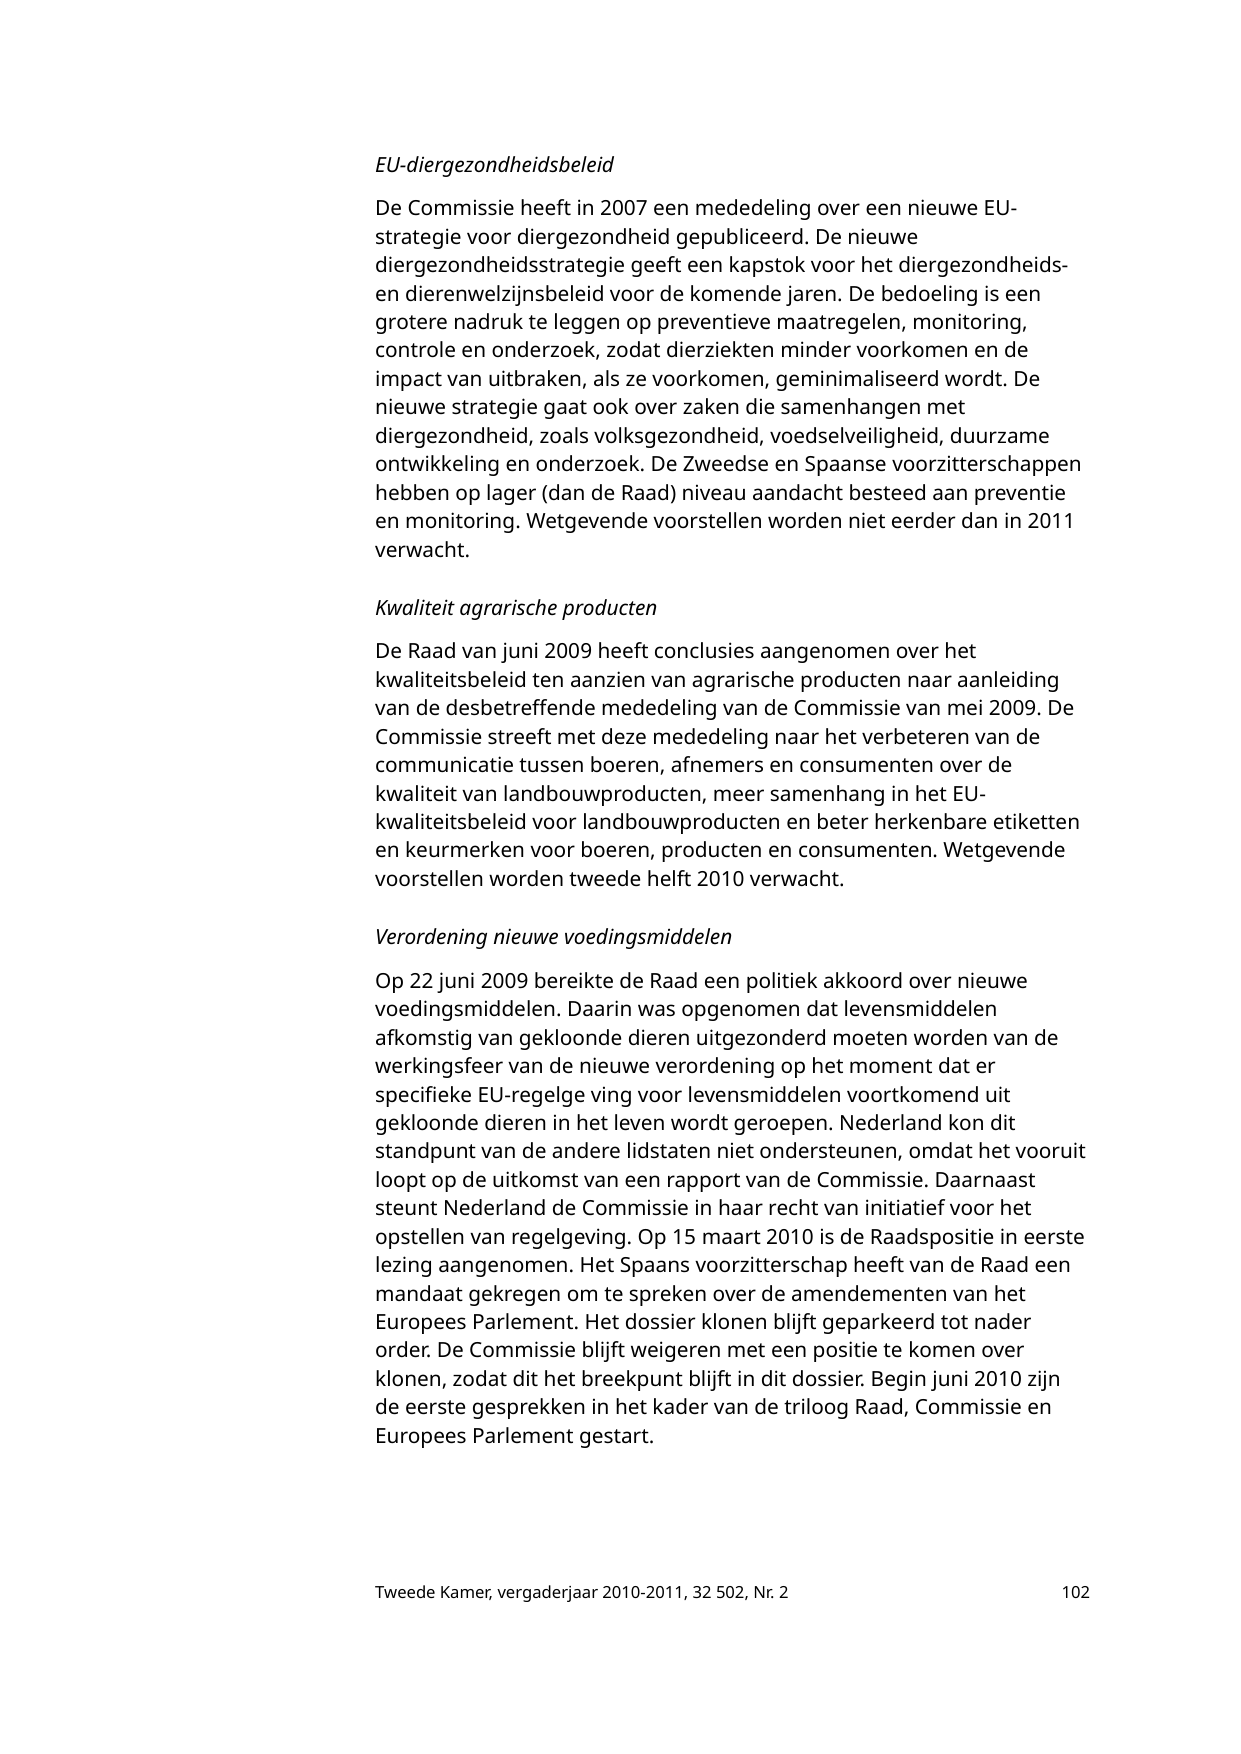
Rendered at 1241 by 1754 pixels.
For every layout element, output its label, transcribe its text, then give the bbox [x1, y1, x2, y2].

text De Raad van juni 2009 heeft conclusies aangenomen over het kwaliteitsbeleid ten aanzien van agrarische producten naar aanleiding van de desbetreffende mededeling van de Commissie van mei 2009. De Commissie streeft met deze mededeling naar het verbeteren van de communicatie tussen boeren, afnemers en consumenten over de kwaliteit van landbouwproducten, meer samenhang in het EU-kwaliteitsbeleid voor landbouwproducten en beter herkenbare etiketten en keurmerken voor boeren, producten en consumenten. Wetgevende voorstellen worden tweede helft 2010 verwacht. [375, 637, 1090, 892]
text EU-diergezondheidsbeleid [375, 150, 1090, 178]
text De Commissie heeft in 2007 een mededeling over een nieuwe EU-strategie voor diergezondheid gepubliceerd. De nieuwe diergezondheidsstrategie geeft een kapstok voor het diergezondheids- en dierenwelzijnsbeleid voor de komende jaren. De bedoeling is een grotere nadruk te leggen op preventieve maatregelen, monitoring, controle en onderzoek, zodat dierziekten minder voorkomen en de impact van uitbraken, als ze voorkomen, geminimaliseerd wordt. De nieuwe strategie gaat ook over zaken die samenhangen met diergezondheid, zoals volksgezondheid, voedselveiligheid, duurzame ontwikkeling en onderzoek. De Zweedse en Spaanse voorzitterschappen hebben op lager (dan de Raad) niveau aandacht besteed aan preventie en monitoring. Wetgevende voorstellen worden niet eerder dan in 2011 verwacht. [375, 193, 1090, 563]
text Verordening nieuwe voedingsmiddelen [375, 922, 1090, 951]
text Kwaliteit agrarische producten [375, 593, 1090, 622]
text Op 22 juni 2009 bereikte de Raad een politiek akkoord over nieuwe voedingsmiddelen. Daarin was opgenomen dat levensmiddelen afkomstig van gekloonde dieren uitgezonderd moeten worden van de werkingsfeer van de nieuwe verordening op het moment dat er specifieke EU-regelge ving voor levensmiddelen voortkomend uit gekloonde dieren in het leven wordt geroepen. Nederland kon dit standpunt van de andere lidstaten niet ondersteunen, omdat het vooruit loopt op de uitkomst van een rapport van de Commissie. Daarnaast steunt Nederland de Commissie in haar recht van initiatief voor het opstellen van regelgeving. Op 15 maart 2010 is de Raadspositie in eerste lezing aangenomen. Het Spaans voorzitterschap heeft van de Raad een mandaat gekregen om te spreken over de amendementen van het Europees Parlement. Het dossier klonen blijft geparkeerd tot nader order. De Commissie blijft weigeren met een positie te komen over klonen, zodat dit het breekpunt blijft in dit dossier. Begin juni 2010 zijn de eerste gesprekken in het kader van de triloog Raad, Commissie en Europees Parlement gestart. [375, 966, 1090, 1449]
